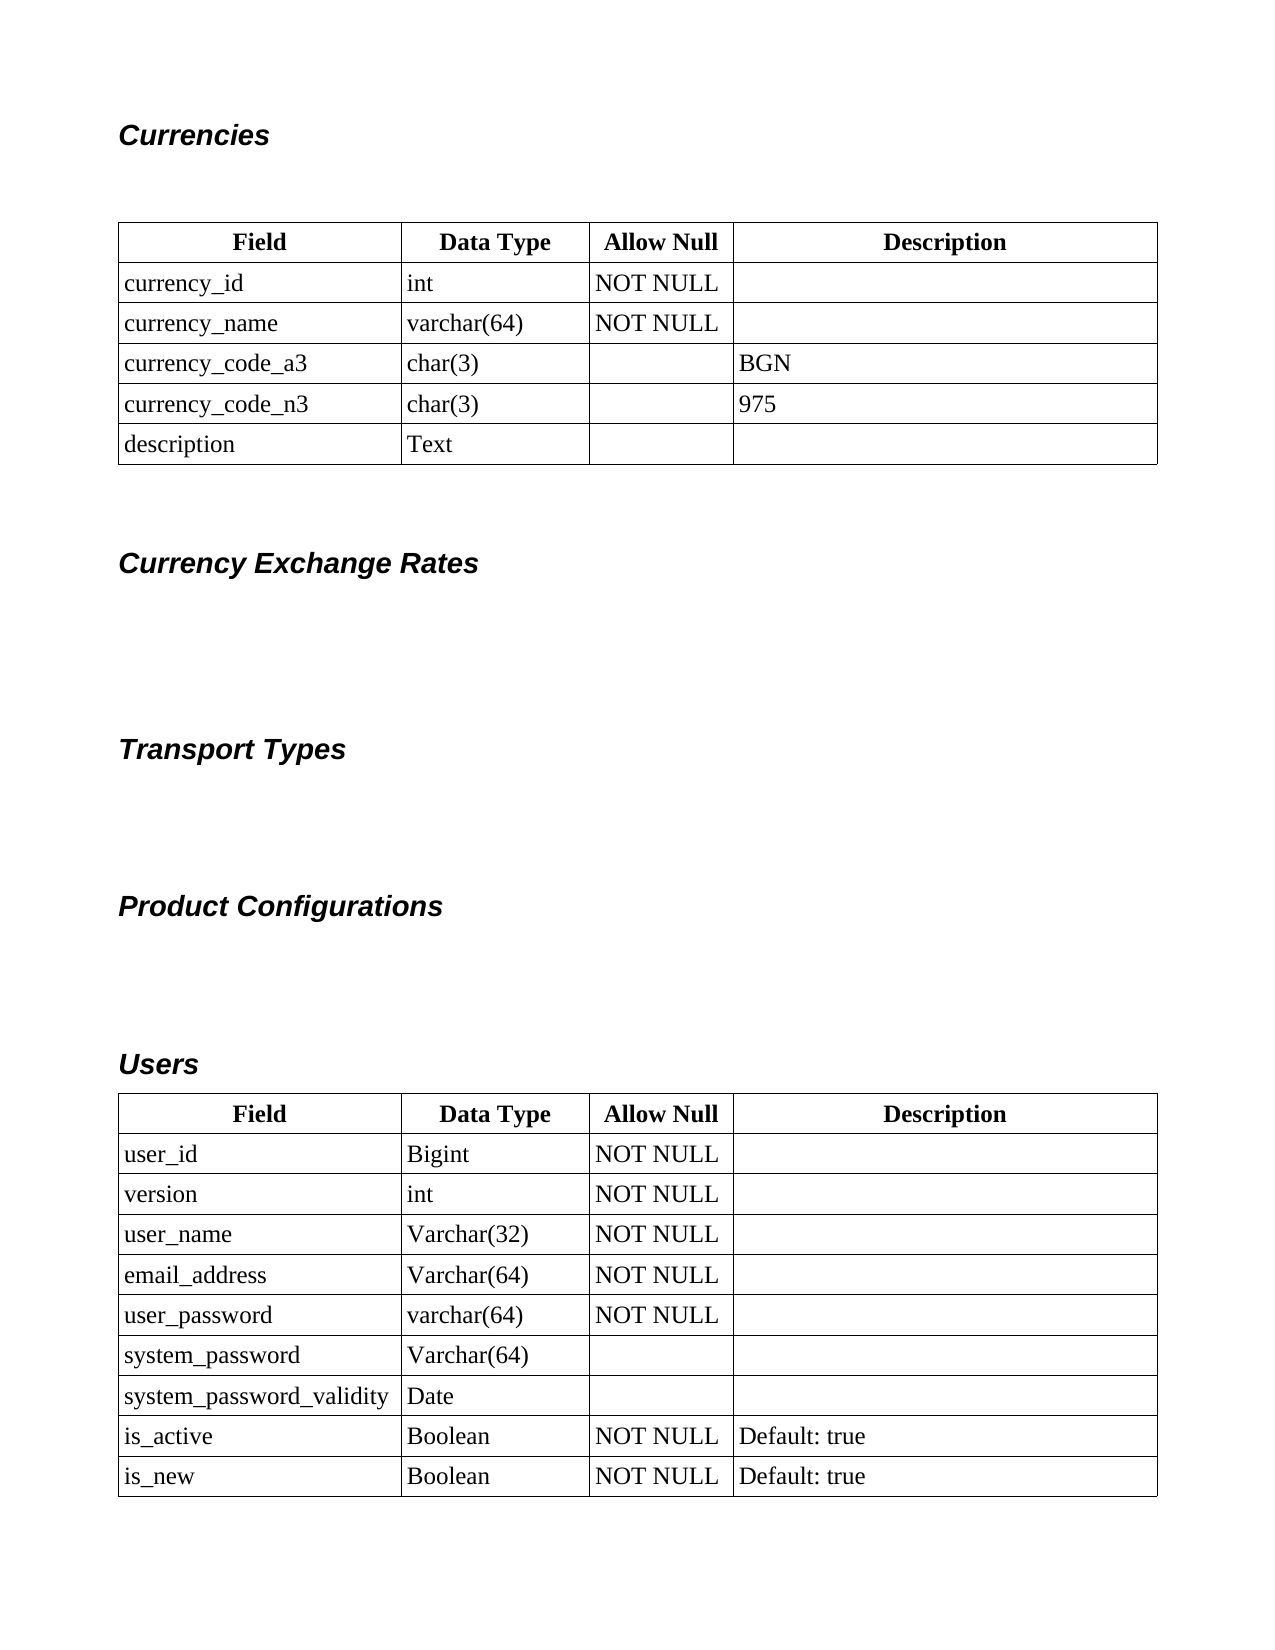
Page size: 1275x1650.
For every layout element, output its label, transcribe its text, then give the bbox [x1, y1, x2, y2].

subtitle Transport Types [118, 732, 1157, 766]
table_cell is_new [119, 1457, 401, 1496]
table_cell varchar(64) [402, 303, 589, 343]
subtitle Currency Exchange Rates [118, 546, 1157, 580]
table_header Allow Null [590, 223, 733, 262]
table_cell Bigint [402, 1134, 589, 1173]
table_cell is_active [119, 1416, 401, 1456]
table_cell user_password [119, 1295, 401, 1335]
table_cell version [119, 1174, 401, 1214]
table_cell [590, 424, 733, 464]
table_cell Boolean [402, 1457, 589, 1496]
table_cell Default: true [734, 1416, 1157, 1456]
table_cell Default: true [734, 1457, 1157, 1496]
table_cell NOT NULL [590, 1457, 733, 1496]
table_cell email_address [119, 1255, 401, 1294]
table_cell NOT NULL [590, 1134, 733, 1173]
table_cell [734, 1134, 1157, 1173]
table_header Field [119, 223, 401, 262]
table_cell 975 [734, 384, 1157, 423]
table_cell [734, 263, 1157, 302]
table_cell [734, 424, 1157, 464]
table_cell char(3) [402, 384, 589, 423]
table_cell system_password_validity [119, 1376, 401, 1415]
table_cell [734, 1295, 1157, 1335]
table_cell currency_name [119, 303, 401, 343]
subtitle Product Configurations [118, 889, 1157, 923]
table_cell int [402, 263, 589, 302]
table_header Description [734, 223, 1157, 262]
table_cell NOT NULL [590, 263, 733, 302]
table_cell [590, 1376, 733, 1415]
table_cell [590, 344, 733, 383]
table_cell [590, 384, 733, 423]
table_header Field [119, 1094, 401, 1133]
table_cell currency_code_n3 [119, 384, 401, 423]
table_header Data Type [402, 223, 589, 262]
table_cell NOT NULL [590, 303, 733, 343]
table_cell [590, 1336, 733, 1375]
table_cell Text [402, 424, 589, 464]
table_cell [734, 303, 1157, 343]
table_cell user_id [119, 1134, 401, 1173]
table_cell Date [402, 1376, 589, 1415]
table_cell user_name [119, 1215, 401, 1254]
table_cell Varchar(64) [402, 1336, 589, 1375]
table_cell [734, 1376, 1157, 1415]
table_cell system_password [119, 1336, 401, 1375]
table_cell Boolean [402, 1416, 589, 1456]
table_cell NOT NULL [590, 1215, 733, 1254]
table_cell [734, 1215, 1157, 1254]
table_cell [734, 1336, 1157, 1375]
table_cell description [119, 424, 401, 464]
table_cell varchar(64) [402, 1295, 589, 1335]
table_cell NOT NULL [590, 1255, 733, 1294]
table_cell NOT NULL [590, 1295, 733, 1335]
table_cell NOT NULL [590, 1416, 733, 1456]
table_cell [734, 1174, 1157, 1214]
table_cell currency_code_a3 [119, 344, 401, 383]
table_header Description [734, 1094, 1157, 1133]
subtitle Users [118, 1047, 1157, 1080]
table_cell [734, 1255, 1157, 1294]
table_cell int [402, 1174, 589, 1214]
subtitle Currencies [118, 118, 1157, 152]
table_cell currency_id [119, 263, 401, 302]
table_cell Varchar(32) [402, 1215, 589, 1254]
table_cell BGN [734, 344, 1157, 383]
table_header Allow Null [590, 1094, 733, 1133]
table_cell NOT NULL [590, 1174, 733, 1214]
table_cell char(3) [402, 344, 589, 383]
table_header Data Type [402, 1094, 589, 1133]
table_cell Varchar(64) [402, 1255, 589, 1294]
